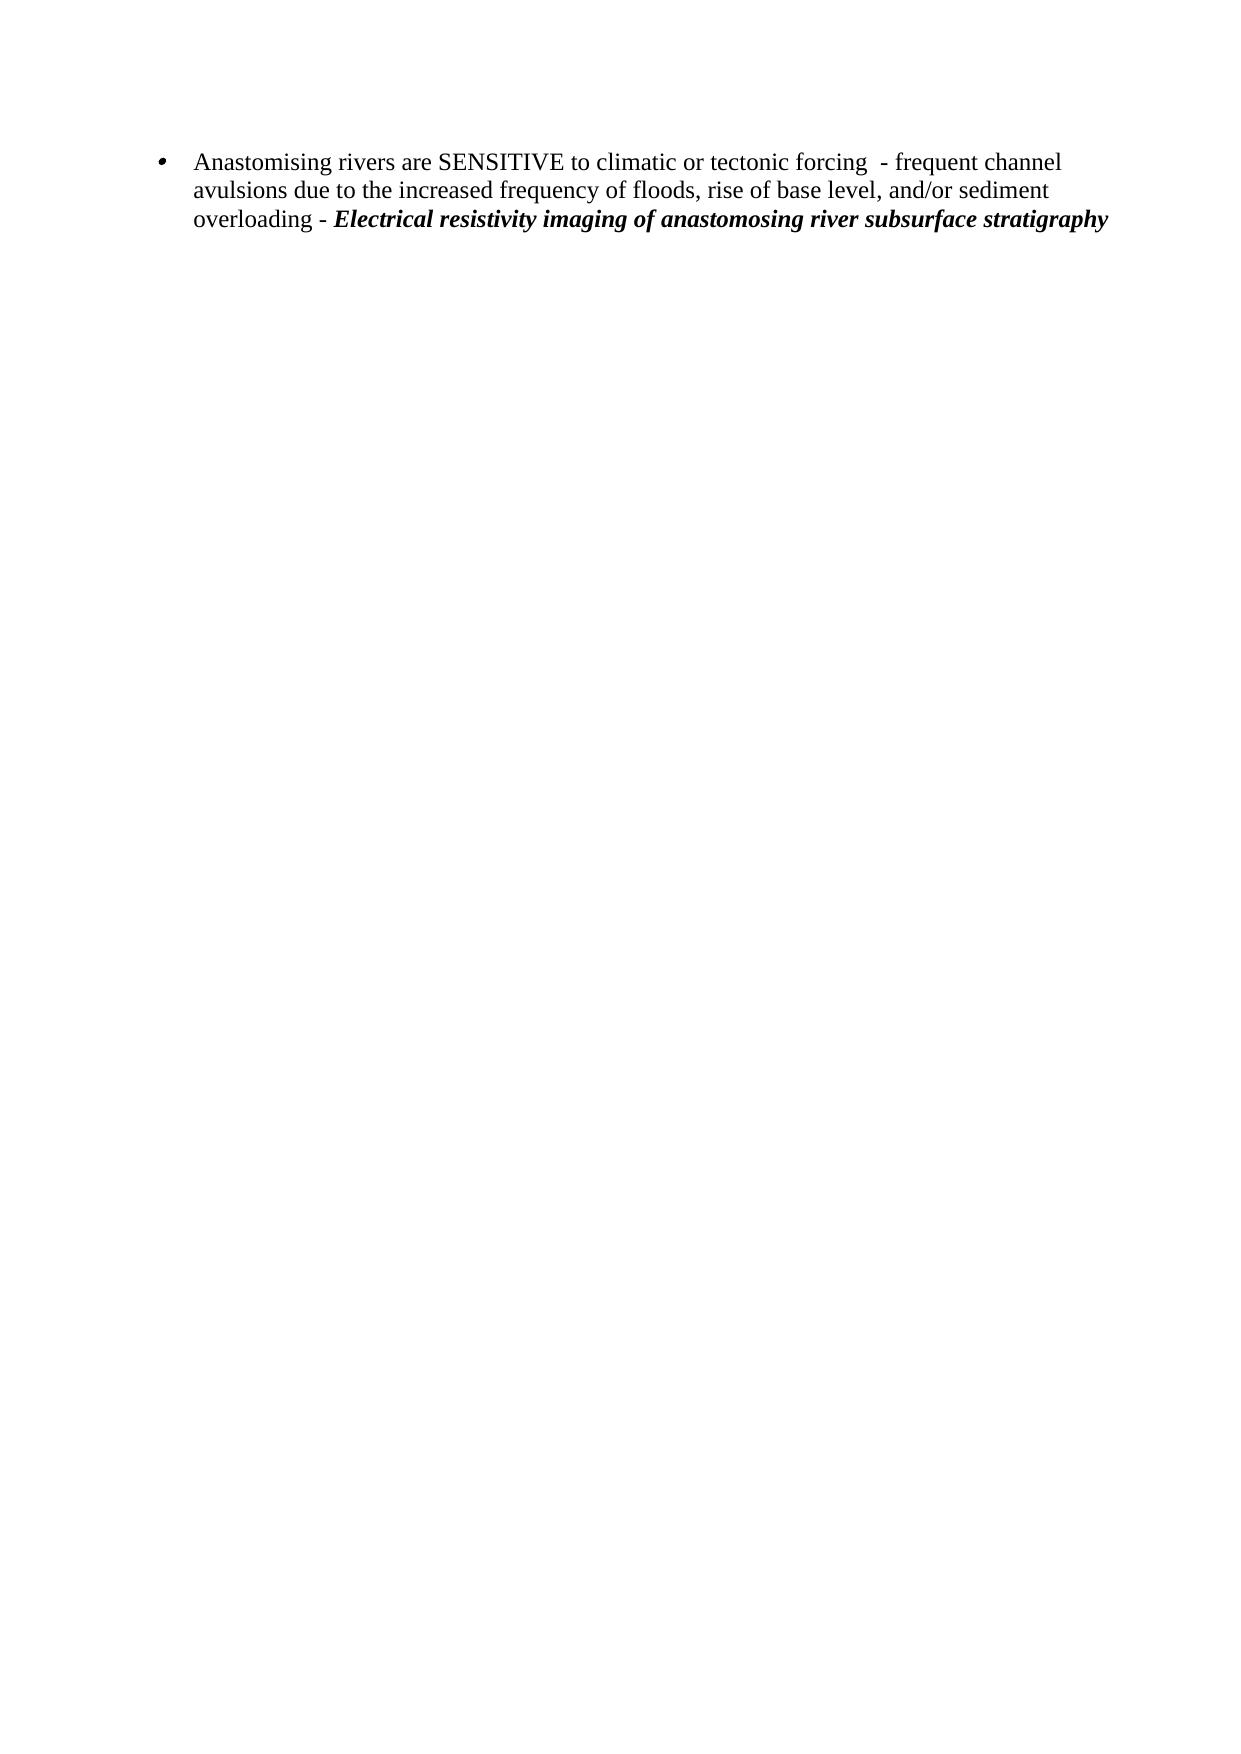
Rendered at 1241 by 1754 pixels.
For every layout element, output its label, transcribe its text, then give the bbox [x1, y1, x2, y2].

list Anastomising rivers are SENSITIVE to climatic or tectonic forcing - frequent channel avulsions due to the increased frequency of floods, rise of base level, and/or sediment overloading - Electrical resistivity imaging of anastomosing river subsurface stratigraphy [156, 147, 1122, 233]
